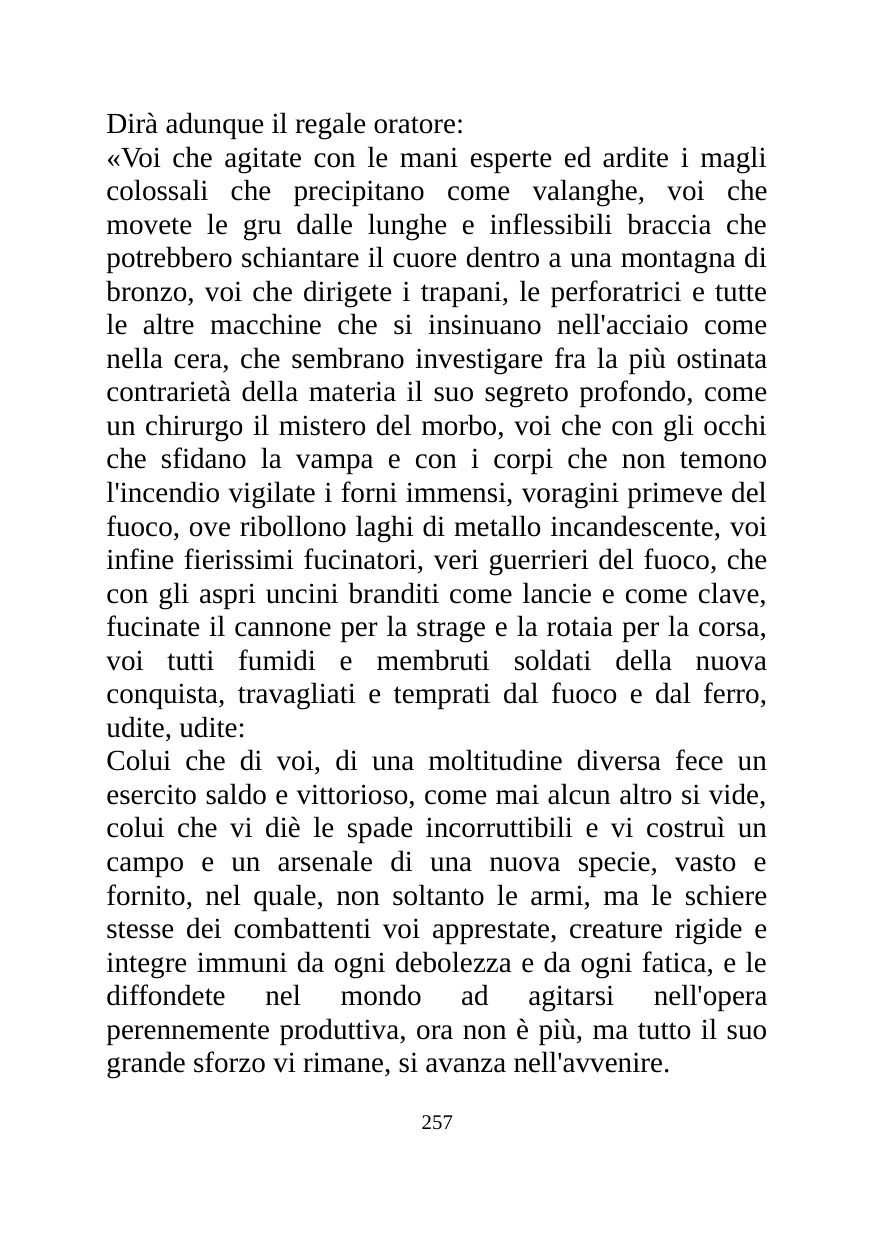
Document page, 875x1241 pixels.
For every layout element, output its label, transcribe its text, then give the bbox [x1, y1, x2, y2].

text Colui che di voi, di una moltitudine diversa fece un esercito saldo e vittorioso, come mai alcun altro si vide, colui che vi diè le spade incorruttibili e vi costruì un campo e un arsenale di una nuova specie, vasto e fornito, nel quale, non soltanto le armi, ma le schiere stesse dei combattenti voi apprestate, creature rigide e integre immuni da ogni debolezza e da ogni fatica, e le diffondete nel mondo ad agitarsi nell'opera perennemente produttiva, ora non è più, ma tutto il suo grande sforzo vi rimane, si avanza nell'avvenire. [106, 743, 768, 1079]
text Dirà adunque il regale oratore: [106, 106, 768, 140]
text «Voi che agitate con le mani esperte ed ardite i magli colossali che precipitano come valanghe, voi che movete le gru dalle lunghe e inflessibili braccia che potrebbero schiantare il cuore dentro a una montagna di bronzo, voi che dirigete i trapani, le perforatrici e tutte le altre macchine che si insinuano nell'acciaio come nella cera, che sembrano investigare fra la più ostinata contrarietà della materia il suo segreto profondo, come un chirurgo il mistero del morbo, voi che con gli occhi che sfidano la vampa e con i corpi che non temono l'incendio vigilate i forni immensi, voragini primeve del fuoco, ove ribollono laghi di metallo incandescente, voi infine fierissimi fucinatori, veri guerrieri del fuoco, che con gli aspri uncini branditi come lancie e come clave, fucinate il cannone per la strage e la rotaia per la corsa, voi tutti fumidi e membruti soldati della nuova conquista, travagliati e temprati dal fuoco e dal ferro, udite, udite: [106, 140, 768, 743]
